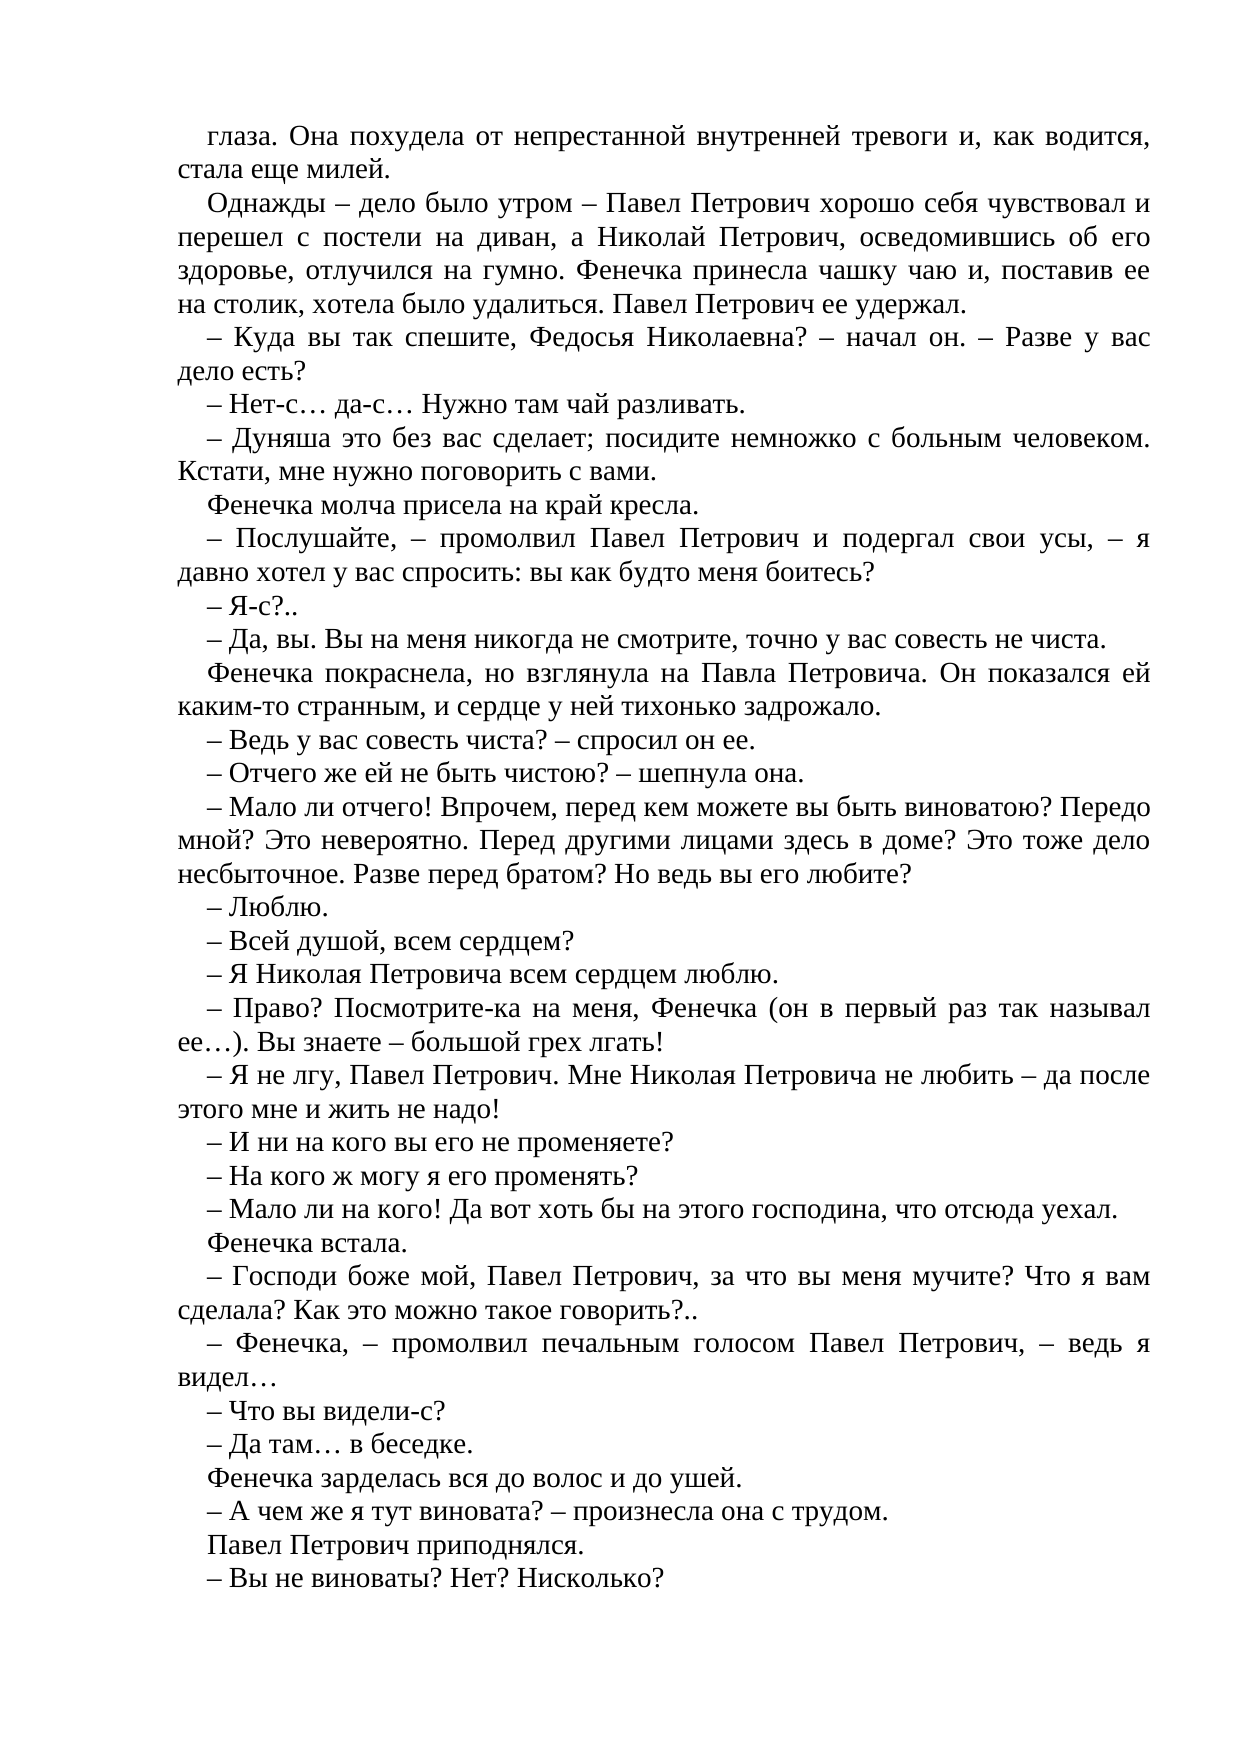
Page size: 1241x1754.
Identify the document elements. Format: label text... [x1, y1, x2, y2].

text – И ни на кого вы его не променяете? [177, 1124, 1152, 1158]
text – Фенечка, – промолвил печальным голосом Павел Петрович, – ведь я видел… [177, 1326, 1152, 1393]
text – Вы не виноваты? Нет? Нисколько? [177, 1560, 1152, 1594]
text Фенечка встала. [177, 1225, 1152, 1258]
text – Что вы видели-с? [177, 1393, 1152, 1426]
text глаза. Она похудела от непрестанной внутренней тревоги и, как водится, стала еще милей. [177, 118, 1152, 185]
text – Я-с?.. [177, 588, 1152, 621]
text Однажды – дело было утром – Павел Петрович хорошо себя чувствовал и перешел с постели на диван, а Николай Петрович, осведомившись об его здоровье, отлучился на гумно. Фенечка принесла чашку чаю и, поставив ее на столик, хотела было удалиться. Павел Петрович ее удержал. [177, 185, 1152, 319]
text – Дуняша это без вас сделает; посидите немножко с больным человеком. Кстати, мне нужно поговорить с вами. [177, 420, 1152, 487]
text Фенечка покраснела, но взглянула на Павла Петровича. Он показался ей каким-то странным, и сердце у ней тихонько задрожало. [177, 655, 1152, 722]
text – На кого ж могу я его променять? [177, 1158, 1152, 1191]
text – Мало ли на кого! Да вот хоть бы на этого господина, что отсюда уехал. [177, 1191, 1152, 1225]
text – Куда вы так спешите, Федосья Николаевна? – начал он. – Разве у вас дело есть? [177, 319, 1152, 386]
text – Ведь у вас совесть чиста? – спросил он ее. [177, 722, 1152, 755]
text – Я Николая Петровича всем сердцем люблю. [177, 957, 1152, 990]
text – Всей душой, всем сердцем? [177, 923, 1152, 957]
text – А чем же я тут виновата? – произнесла она с трудом. [177, 1493, 1152, 1527]
text Фенечка зарделась вся до волос и до ушей. [177, 1460, 1152, 1493]
text – Да, вы. Вы на меня никогда не смотрите, точно у вас совесть не чиста. [177, 621, 1152, 655]
text Павел Петрович приподнялся. [177, 1527, 1152, 1560]
text Фенечка молча присела на край кресла. [177, 487, 1152, 521]
text – Послушайте, – промолвил Павел Петрович и подергал свои усы, – я давно хотел у вас спросить: вы как будто меня боитесь? [177, 521, 1152, 588]
text – Мало ли отчего! Впрочем, перед кем можете вы быть виноватою? Передо мной? Это невероятно. Перед другими лицами здесь в доме? Это тоже дело несбыточное. Разве перед братом? Но ведь вы его любите? [177, 789, 1152, 889]
text – Да там… в беседке. [177, 1426, 1152, 1460]
text – Люблю. [177, 889, 1152, 923]
text – Господи боже мой, Павел Петрович, за что вы меня мучите? Что я вам сделала? Как это можно такое говорить?.. [177, 1258, 1152, 1326]
text – Право? Посмотрите-ка на меня, Фенечка (он в первый раз так называл ее…). Вы знаете – большой грех лгать! [177, 990, 1152, 1057]
text – Я не лгу, Павел Петрович. Мне Николая Петровича не любить – да после этого мне и жить не надо! [177, 1057, 1152, 1124]
text – Отчего же ей не быть чистою? – шепнула она. [177, 755, 1152, 789]
text – Нет-с… да-с… Нужно там чай разливать. [177, 386, 1152, 420]
